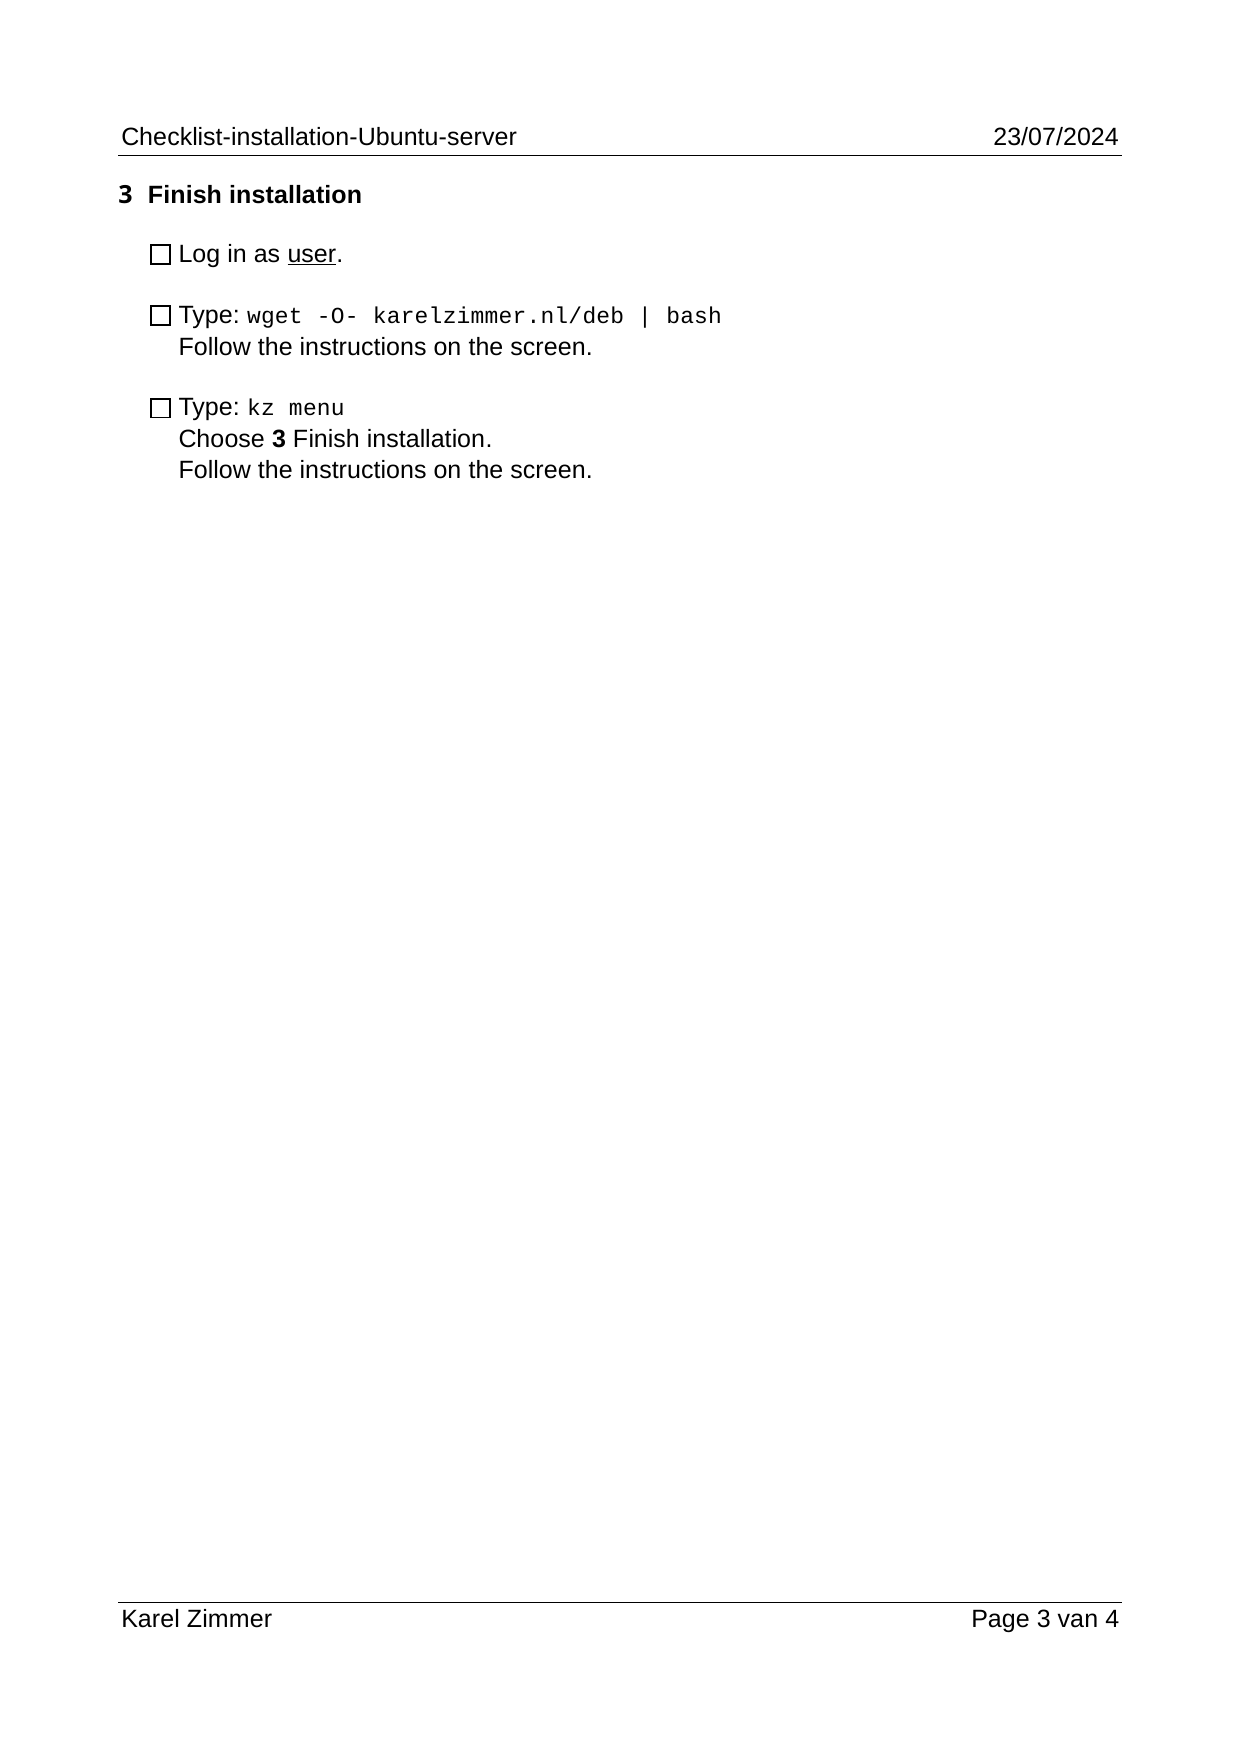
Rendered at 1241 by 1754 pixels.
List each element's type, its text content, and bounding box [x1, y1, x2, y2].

table_cell [142, 392, 177, 424]
table_cell [118, 392, 142, 424]
table_cell [118, 300, 142, 332]
table_cell Follow the instructions on the screen. [177, 332, 1122, 362]
table_cell [118, 332, 142, 362]
table_cell [142, 332, 177, 362]
table_cell [177, 362, 1122, 392]
table_cell [177, 269, 1122, 300]
table_cell [142, 454, 177, 485]
table_cell Follow the instructions on the screen. [177, 454, 1122, 485]
table_cell [142, 362, 177, 392]
table_cell Type: wget -O- karelzimmer.nl/deb | bash [177, 300, 1122, 332]
table_cell Choose 3 Finish installation. [177, 424, 1122, 454]
table_cell [142, 269, 177, 300]
table_cell [142, 424, 177, 454]
table_header [118, 239, 142, 269]
list Finish installation [118, 177, 1122, 211]
table_cell [118, 454, 142, 485]
table_cell [118, 269, 142, 300]
table_header Log in as USER. [177, 239, 1122, 269]
table_header [142, 239, 177, 269]
table_cell [118, 362, 142, 392]
table_cell [142, 300, 177, 332]
table_cell Type: kz menu [177, 392, 1122, 424]
table_cell [118, 424, 142, 454]
